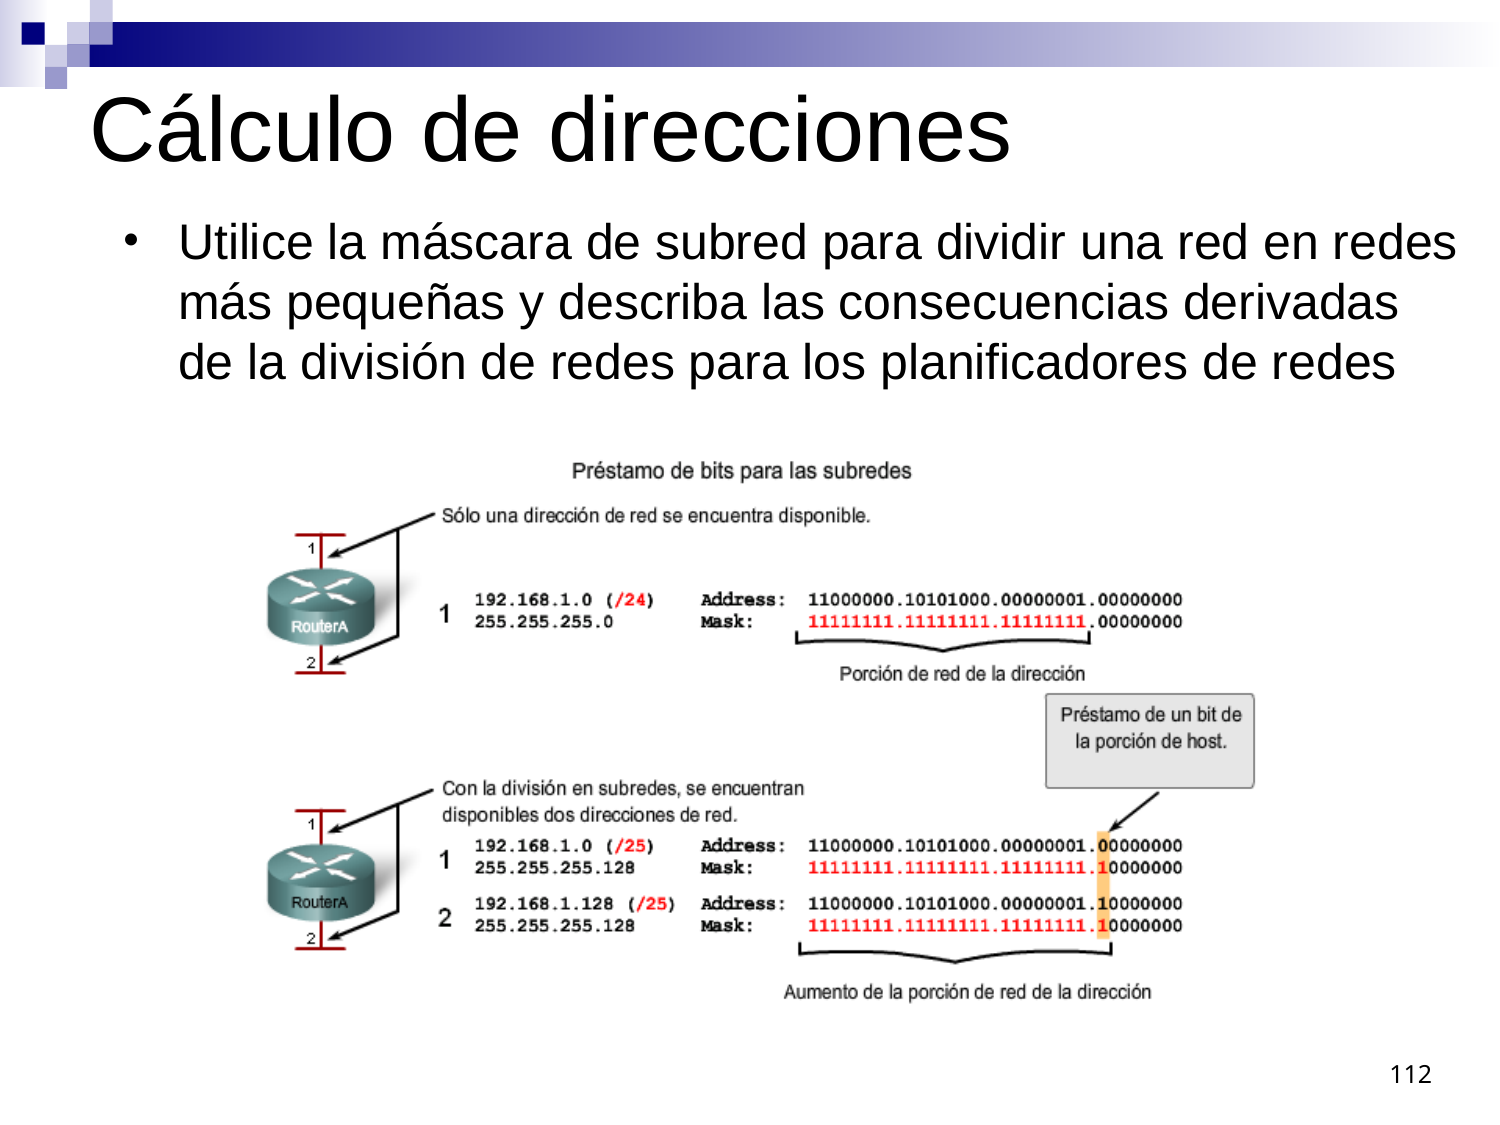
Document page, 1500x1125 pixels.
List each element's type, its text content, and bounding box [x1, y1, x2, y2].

text_box Utilice la máscara de subred para dividir una red en redes más pequeñas y describa las consecuencias derivadas de la división de redes para los planificadores de redes [107, 202, 1477, 1035]
text_box Cálculo de direcciones [75, 7, 1425, 243]
picture [237, 449, 1263, 1021]
text_box [1074, 1025, 1447, 1101]
